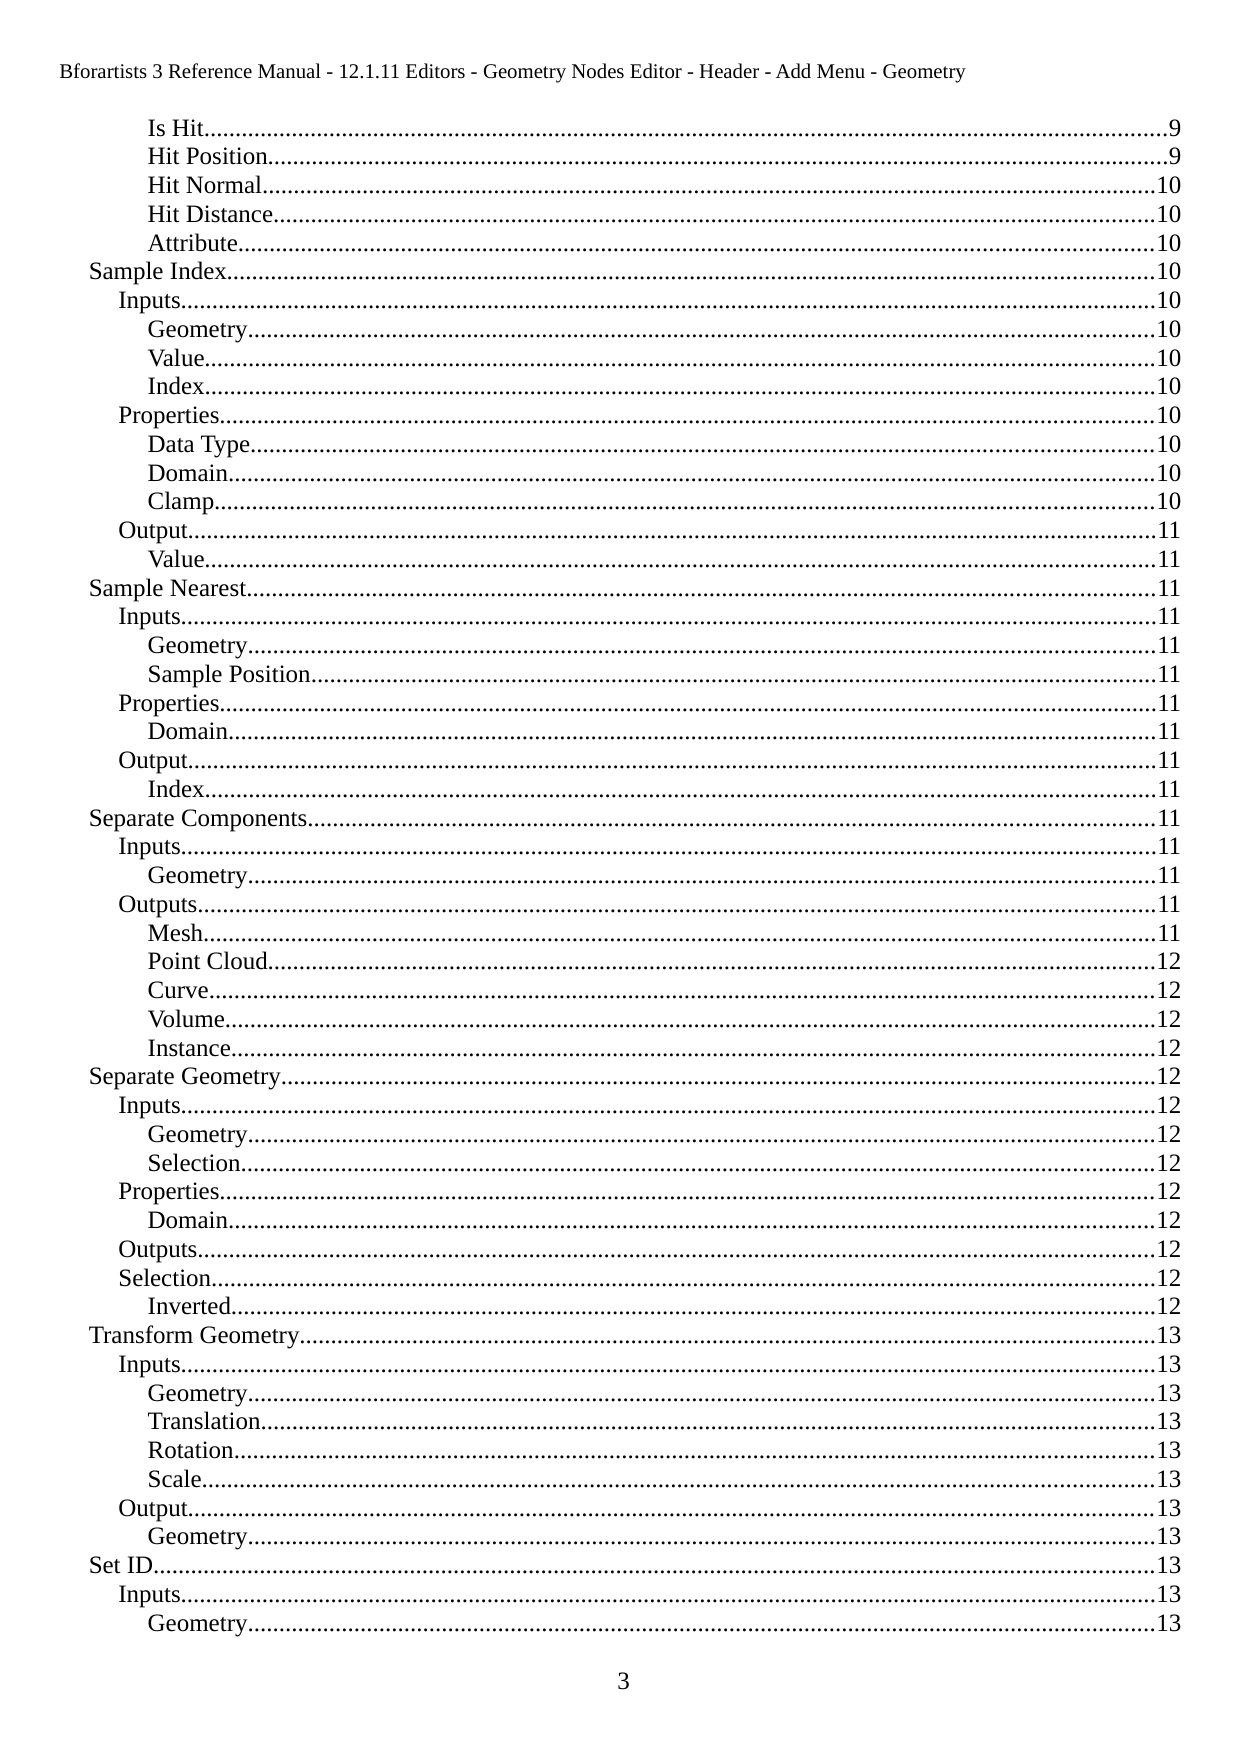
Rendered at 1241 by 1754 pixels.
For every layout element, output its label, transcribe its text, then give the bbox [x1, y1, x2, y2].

text Inputs 13 [118, 1579, 1181, 1608]
text Index 11 [147, 774, 1181, 803]
text Properties 11 [118, 688, 1181, 716]
text Point Cloud 12 [147, 946, 1181, 975]
text Rotation 13 [147, 1435, 1181, 1464]
text Geometry 11 [147, 860, 1181, 889]
text Output 11 [118, 515, 1181, 544]
text Selection 12 [118, 1263, 1181, 1291]
text Outputs 12 [118, 1234, 1181, 1263]
text Output 11 [118, 745, 1181, 774]
text Inputs 13 [118, 1349, 1181, 1378]
text Index 10 [147, 371, 1181, 400]
text Separate Components 11 [88, 803, 1181, 831]
text Properties 12 [118, 1176, 1181, 1205]
text Properties 10 [118, 400, 1181, 429]
text Geometry 13 [147, 1378, 1181, 1406]
text Outputs 11 [118, 889, 1181, 918]
text Sample Position 11 [147, 659, 1181, 688]
text Geometry 12 [147, 1119, 1181, 1148]
text Hit Position 9 [147, 141, 1181, 170]
text Inputs 10 [118, 285, 1181, 314]
text Hit Normal 10 [147, 170, 1181, 199]
text Separate Geometry 12 [88, 1061, 1181, 1090]
text Clamp 10 [147, 486, 1181, 515]
text Attribute 10 [147, 228, 1181, 256]
text Instance 12 [147, 1033, 1181, 1061]
text Domain 10 [147, 458, 1181, 486]
text Mesh 11 [147, 918, 1181, 946]
text Sample Index 10 [88, 256, 1181, 285]
text Transform Geometry 13 [88, 1320, 1181, 1349]
text Inputs 11 [118, 831, 1181, 860]
text Translation 13 [147, 1406, 1181, 1435]
text Geometry 13 [147, 1521, 1181, 1550]
text Sample Nearest 11 [88, 573, 1181, 601]
text Hit Distance 10 [147, 199, 1181, 228]
text Domain 11 [147, 716, 1181, 745]
text Geometry 10 [147, 314, 1181, 343]
text Value 11 [147, 544, 1181, 573]
text Inverted 12 [147, 1291, 1181, 1320]
text Inputs 11 [118, 601, 1181, 630]
text Selection 12 [147, 1148, 1181, 1176]
text Data Type 10 [147, 429, 1181, 458]
text Set ID 13 [88, 1550, 1181, 1579]
text Is Hit 9 [147, 113, 1181, 141]
text Value 10 [147, 343, 1181, 371]
text Geometry 13 [147, 1608, 1181, 1636]
text Inputs 12 [118, 1090, 1181, 1119]
text Geometry 11 [147, 630, 1181, 659]
text Domain 12 [147, 1205, 1181, 1234]
text Volume 12 [147, 1004, 1181, 1033]
text Scale 13 [147, 1464, 1181, 1493]
text Output 13 [118, 1493, 1181, 1521]
text Curve 12 [147, 975, 1181, 1004]
